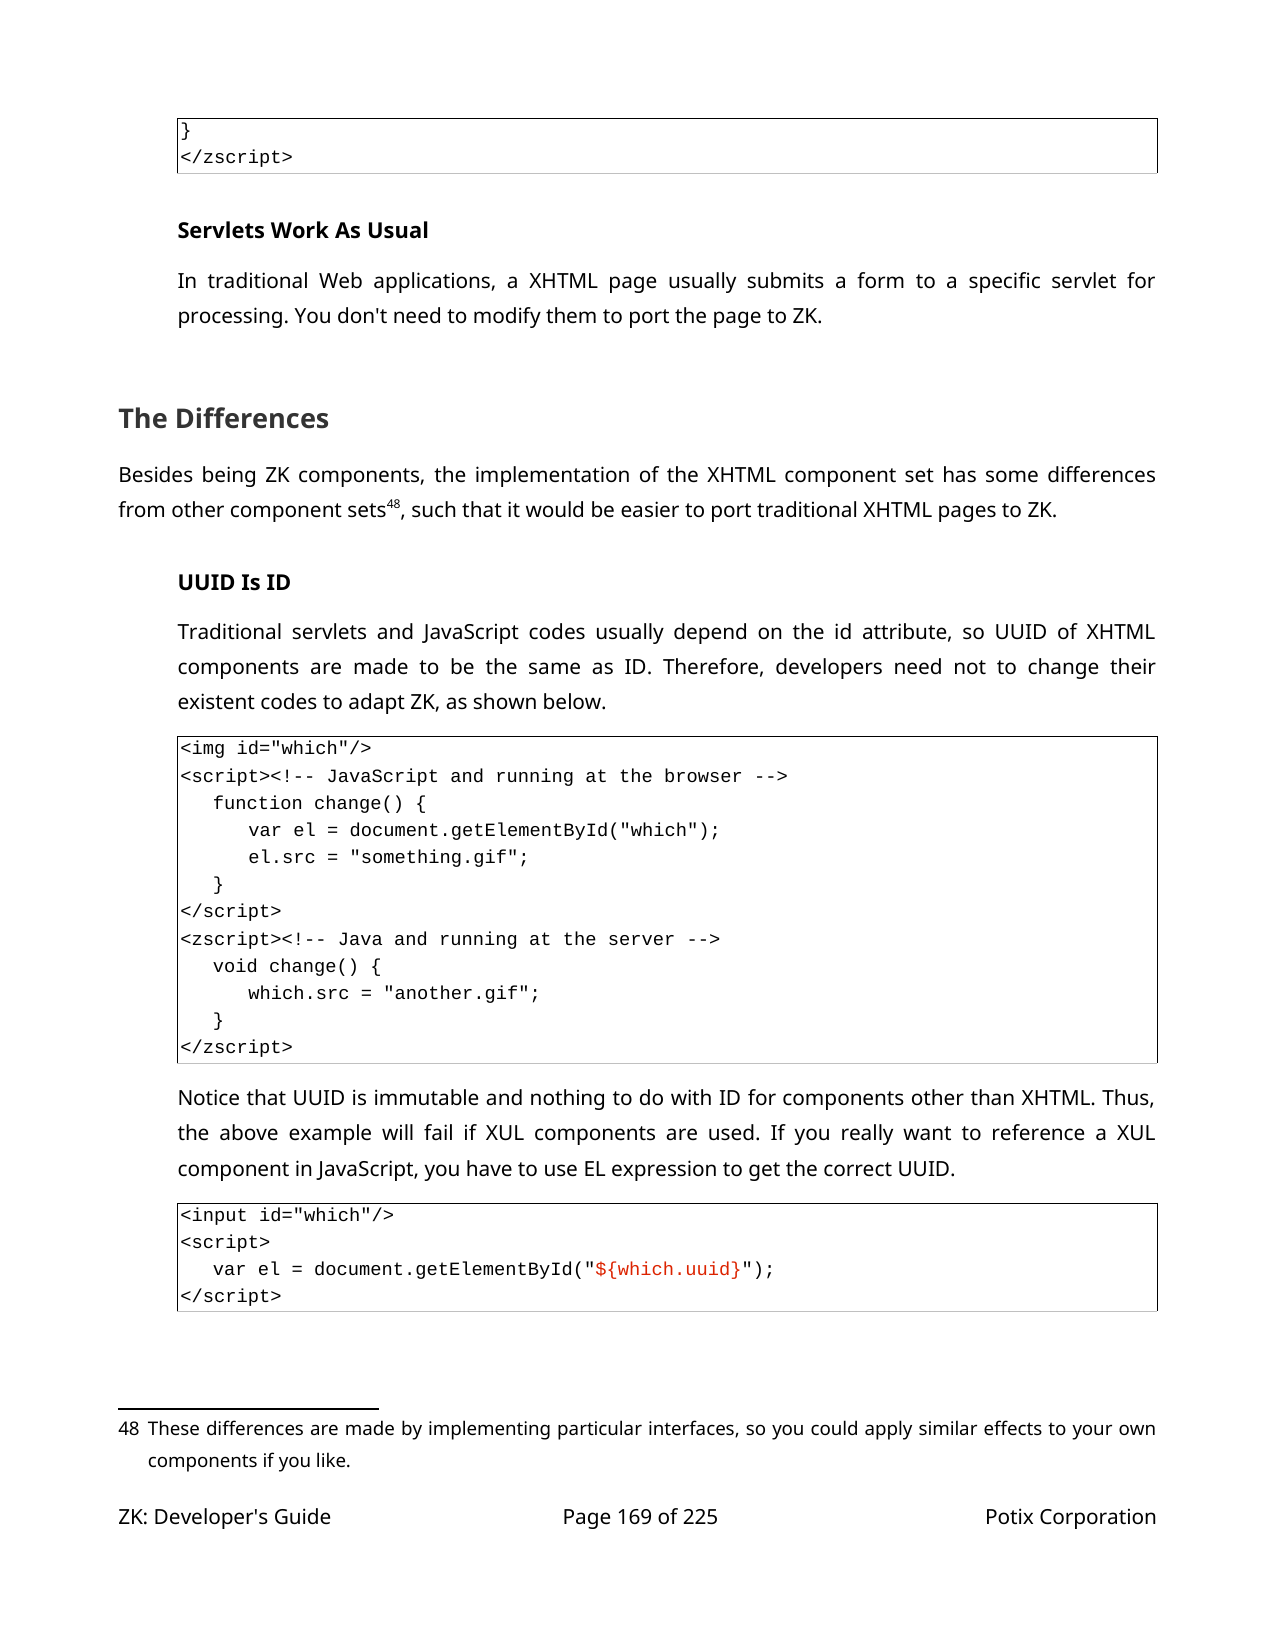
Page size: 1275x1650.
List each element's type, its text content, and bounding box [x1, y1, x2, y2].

text In traditional Web applications, a XHTML page usually submits a form to a specific servlet for processing. You don't need to modify them to port the page to ZK. [177, 266, 1157, 329]
text <input id="which"/> [178, 1204, 1157, 1227]
text </script> [178, 899, 1157, 924]
text </zscript> [178, 1035, 1157, 1063]
subtitle Servlets Work As Usual [177, 215, 1157, 245]
text which.src = "another.gif"; [178, 981, 1157, 1005]
text </zscript> [178, 145, 1157, 173]
text Besides being ZK components, the implementation of the XHTML component set has some differences from other component sets, such that it would be easier to port traditional XHTML pages to ZK. [118, 460, 1157, 524]
subtitle The Differences [118, 400, 1157, 437]
text Traditional servlets and JavaScript codes usually depend on the id attribute, so UUID of XHTML components are made to be the same as ID. Therefore, developers need not to change their existent codes to adapt ZK, as shown below. [177, 617, 1157, 716]
text These differences are made by implementing particular interfaces, so you could apply similar effects to your own components if you like. [118, 1416, 1157, 1473]
text Notice that UUID is immutable and nothing to do with ID for components other than XHTML. Thus, the above example will fail if XUL components are used. If you really want to reference a XUL component in JavaScript, you have to use EL expression to get the correct UUID. [177, 1083, 1157, 1182]
text <zscript><!-- Java and running at the server --> [178, 927, 1157, 951]
text </script> [178, 1284, 1157, 1311]
text var el = document.getElementById("which"); [178, 818, 1157, 842]
text <script> [178, 1230, 1157, 1254]
subtitle UUID Is ID [177, 566, 1157, 596]
text } [178, 1008, 1157, 1032]
text void change() { [178, 954, 1157, 978]
text <script><!-- JavaScript and running at the browser --> [178, 763, 1157, 788]
text <img id="which"/> [178, 737, 1157, 761]
text } [178, 872, 1157, 896]
text function change() { [178, 791, 1157, 815]
text el.src = "something.gif"; [178, 845, 1157, 869]
text var el = document.getElementById("${which.uuid}"); [178, 1257, 1157, 1281]
text } [178, 119, 1157, 142]
